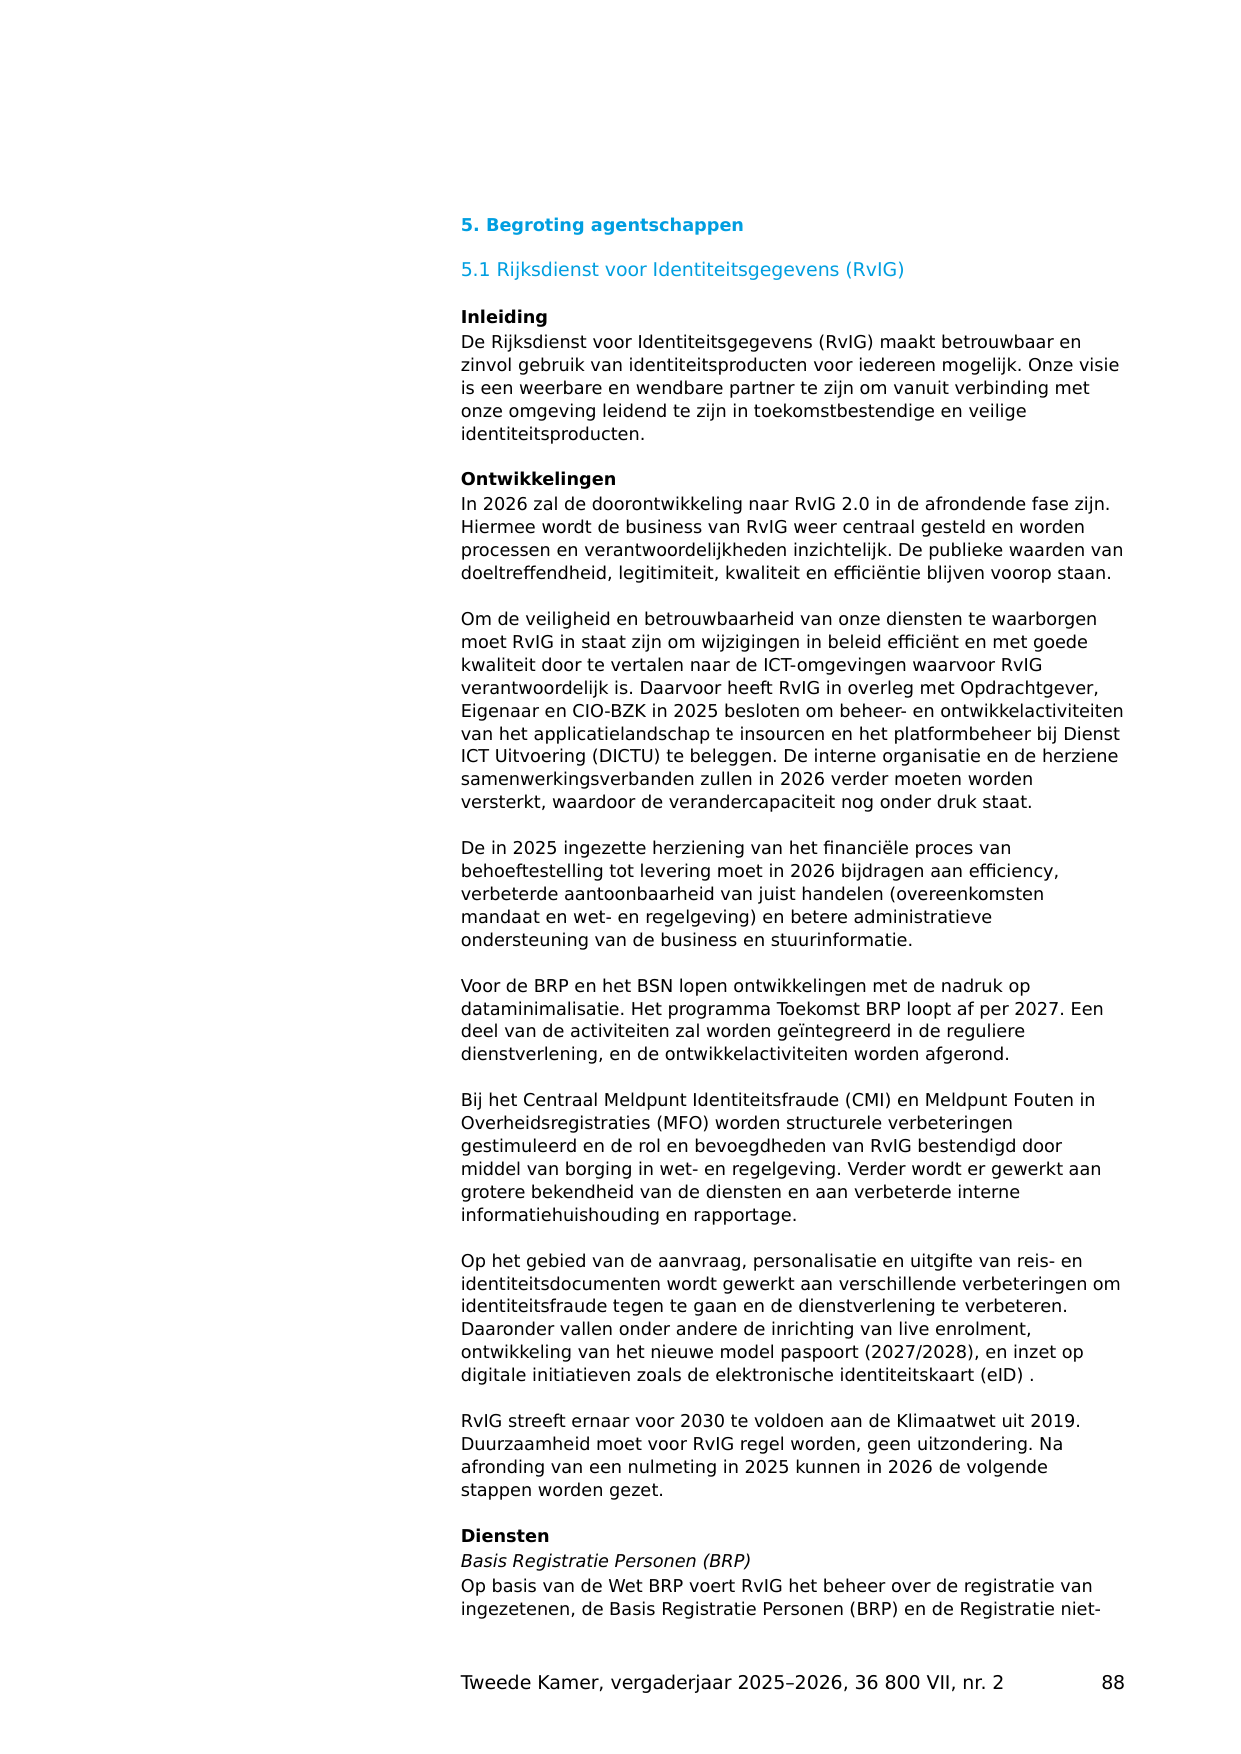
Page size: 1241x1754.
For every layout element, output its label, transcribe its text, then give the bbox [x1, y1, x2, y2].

text De in 2025 ingezette herziening van het financiële proces van behoeftestelling tot levering moet in 2026 bijdragen aan efficiency, verbeterde aantoonbaarheid van juist handelen (overeenkomsten mandaat en wet- en regelgeving) en betere administratieve ondersteuning van de business en stuurinformatie. [461, 836, 1125, 951]
text Bĳ het Centraal Meldpunt Identiteitsfraude (CMI) en Meldpunt Fouten in Overheidsregistraties (MFO) worden structurele verbeteringen gestimuleerd en de rol en bevoegdheden van RvIG bestendigd door middel van borging in wet- en regelgeving. Verder wordt er gewerkt aan grotere bekendheid van de diensten en aan verbeterde interne informatiehuishouding en rapportage. [461, 1088, 1125, 1226]
text De Rijksdienst voor Identiteitsgegevens (RvIG) maakt betrouwbaar en zinvol gebruik van identiteitsproducten voor iedereen mogelijk. Onze visie is een weerbare en wendbare partner te zijn om vanuit verbinding met onze omgeving leidend te zijn in toekomstbestendige en veilige identiteitsproducten. [461, 330, 1125, 444]
title 5.1 Rijksdienst voor Identiteitsgegevens (RvIG) [461, 259, 1125, 281]
text Om de veiligheid en betrouwbaarheid van onze diensten te waarborgen moet RvIG in staat zijn om wijzigingen in beleid efficiënt en met goede kwaliteit door te vertalen naar de ICT-omgevingen waarvoor RvIG verantwoordelijk is. Daarvoor heeft RvIG in overleg met Opdrachtgever, Eigenaar en CIO-BZK in 2025 besloten om beheer- en ontwikkelactiviteiten van het applicatielandschap te insourcen en het platformbeheer bij Dienst ICT Uitvoering (DICTU) te beleggen. De interne organisatie en de herziene samenwerkingsverbanden zullen in 2026 verder moeten worden versterkt, waardoor de verandercapaciteit nog onder druk staat. [461, 607, 1125, 813]
text In 2026 zal de doorontwikkeling naar RvIG 2.0 in de afrondende fase zijn. Hiermee wordt de business van RvIG weer centraal gesteld en worden processen en verantwoordelijkheden inzichtelijk. De publieke waarden van doeltreffendheid, legitimiteit, kwaliteit en efficiëntie blijven voorop staan. [461, 492, 1125, 584]
title 5. Begroting agentschappen [461, 213, 1125, 236]
text Voor de BRP en het BSN lopen ontwikkelingen met de nadruk op dataminimalisatie. Het programma Toekomst BRP loopt af per 2027. Een deel van de activiteiten zal worden geïntegreerd in de reguliere dienstverlening, en de ontwikkelactiviteiten worden afgerond. [461, 974, 1125, 1065]
text Op het gebied van de aanvraag, personalisatie en uitgifte van reis- en identiteitsdocumenten wordt gewerkt aan verschillende verbeteringen om identiteitsfraude tegen te gaan en de dienstverlening te verbeteren. Daaronder vallen onder andere de inrichting van live enrolment, ontwikkeling van het nieuwe model paspoort (2027/2028), en inzet op digitale initiatieven zoals de elektronische identiteitskaart (eID) . [461, 1249, 1125, 1386]
text Ontwikkelingen [461, 467, 1125, 490]
text Op basis van de Wet BRP voert RvIG het beheer over de registratie van ingezetenen, de Basis Registratie Personen (BRP) en de Registratie niet- [461, 1574, 1125, 1619]
text Diensten [461, 1524, 1125, 1547]
text Inleiding [461, 305, 1125, 328]
text Basis Registratie Personen (BRP) [461, 1549, 1125, 1572]
text RvIG streeft ernaar voor 2030 te voldoen aan de Klimaatwet uit 2019. Duurzaamheid moet voor RvIG regel worden, geen uitzondering. Na afronding van een nulmeting in 2025 kunnen in 2026 de volgende stappen worden gezet. [461, 1409, 1125, 1501]
